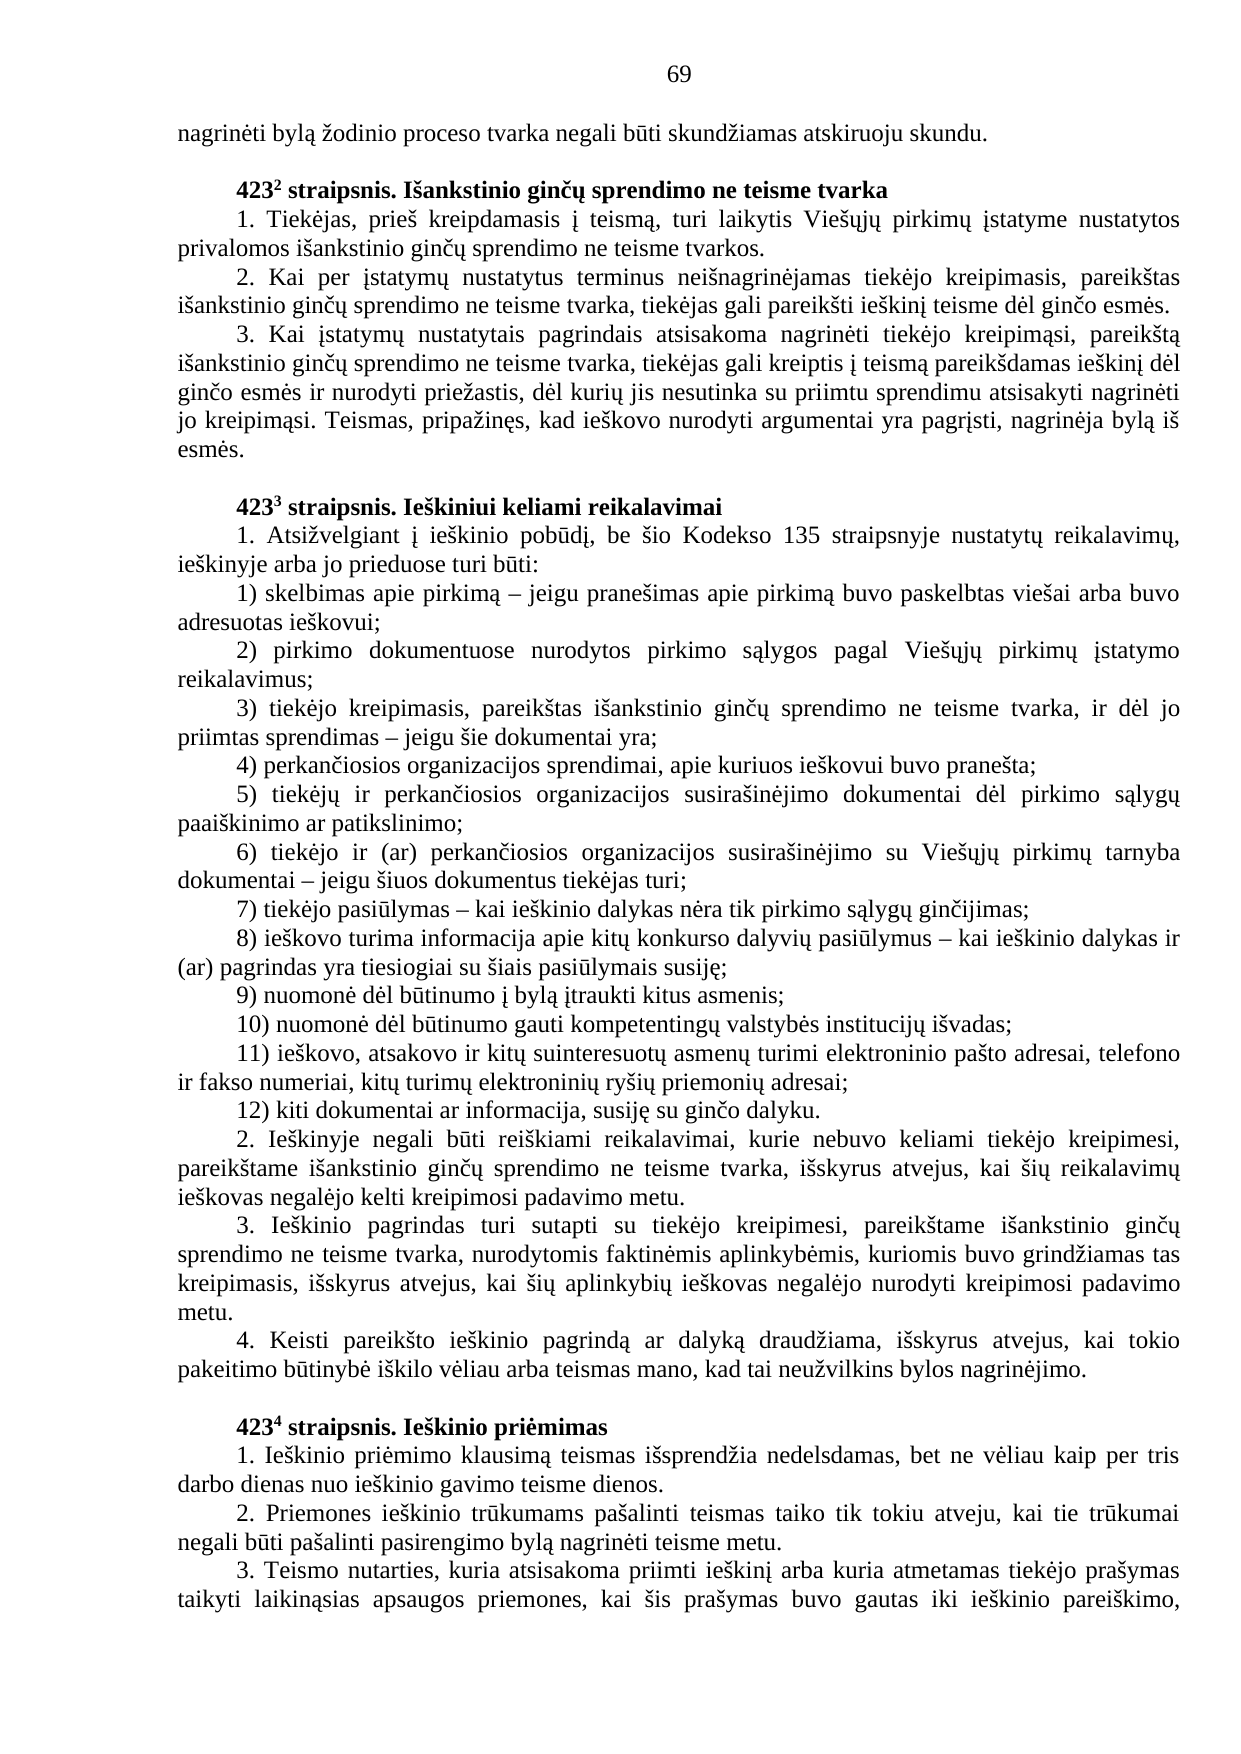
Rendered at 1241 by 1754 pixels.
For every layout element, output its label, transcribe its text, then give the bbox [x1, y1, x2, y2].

text 9) nuomonė dėl būtinumo į bylą įtraukti kitus asmenis; [177, 981, 1181, 1009]
text 4. Keisti pareikšto ieškinio pagrindą ar dalyką draudžiama, išskyrus atvejus, kai tokio pakeitimo būtinybė iškilo vėliau arba teismas mano, kad tai neužvilkins bylos nagrinėjimo. [177, 1326, 1181, 1383]
text 5) tiekėjų ir perkančiosios organizacijos susirašinėjimo dokumentai dėl pirkimo sąlygų paaiškinimo ar patikslinimo; [177, 779, 1181, 837]
text 2. Kai per įstatymų nustatytus terminus neišnagrinėjamas tiekėjo kreipimasis, pareikštas išankstinio ginčų sprendimo ne teisme tvarka, tiekėjas gali pareikšti ieškinį teisme dėl ginčo esmės. [177, 262, 1181, 319]
text 1. Tiekėjas, prieš kreipdamasis į teismą, turi laikytis Viešųjų pirkimų įstatyme nustatytos privalomos išankstinio ginčų sprendimo ne teisme tvarkos. [177, 204, 1181, 262]
text 12) kiti dokumentai ar informacija, susiję su ginčo dalyku. [177, 1096, 1181, 1124]
text 10) nuomonė dėl būtinumo gauti kompetentingų valstybės institucijų išvadas; [177, 1009, 1181, 1038]
text 3. Teismo nutarties, kuria atsisakoma priimti ieškinį arba kuria atmetamas tiekėjo prašymas taikyti laikinąsias apsaugos priemones, kai šis prašymas buvo gautas iki ieškinio pareiškimo, [177, 1556, 1181, 1613]
text 4234 straipsnis. Ieškinio priėmimas [177, 1412, 1181, 1441]
text 2) pirkimo dokumentuose nurodytos pirkimo sąlygos pagal Viešųjų pirkimų įstatymo reikalavimus; [177, 636, 1181, 693]
text 4) perkančiosios organizacijos sprendimai, apie kuriuos ieškovui buvo pranešta; [177, 751, 1181, 779]
text 3) tiekėjo kreipimasis, pareikštas išankstinio ginčų sprendimo ne teisme tvarka, ir dėl jo priimtas sprendimas – jeigu šie dokumentai yra; [177, 693, 1181, 751]
text 4233 straipsnis. Ieškiniui keliami reikalavimai [177, 492, 1181, 521]
text 1. Atsižvelgiant į ieškinio pobūdį, be šio Kodekso 135 straipsnyje nustatytų reikalavimų, ieškinyje arba jo prieduose turi būti: [177, 521, 1181, 578]
text 1. Ieškinio priėmimo klausimą teismas išsprendžia nedelsdamas, bet ne vėliau kaip per tris darbo dienas nuo ieškinio gavimo teisme dienos. [177, 1441, 1181, 1498]
text 3. Kai įstatymų nustatytais pagrindais atsisakoma nagrinėti tiekėjo kreipimąsi, pareikštą išankstinio ginčų sprendimo ne teisme tvarka, tiekėjas gali kreiptis į teismą pareikšdamas ieškinį dėl ginčo esmės ir nurodyti priežastis, dėl kurių jis nesutinka su priimtu sprendimu atsisakyti nagrinėti jo kreipimąsi. Teismas, pripažinęs, kad ieškovo nurodyti argumentai yra pagrįsti, nagrinėja bylą iš esmės. [177, 319, 1181, 463]
text 11) ieškovo, atsakovo ir kitų suinteresuotų asmenų turimi elektroninio pašto adresai, telefono ir fakso numeriai, kitų turimų elektroninių ryšių priemonių adresai; [177, 1038, 1181, 1096]
text 7) tiekėjo pasiūlymas – kai ieškinio dalykas nėra tik pirkimo sąlygų ginčijimas; [177, 894, 1181, 923]
text 4232 straipsnis. Išankstinio ginčų sprendimo ne teisme tvarka [236, 176, 1181, 204]
text 6) tiekėjo ir (ar) perkančiosios organizacijos susirašinėjimo su Viešųjų pirkimų tarnyba dokumentai – jeigu šiuos dokumentus tiekėjas turi; [177, 837, 1181, 894]
text 1) skelbimas apie pirkimą – jeigu pranešimas apie pirkimą buvo paskelbtas viešai arba buvo adresuotas ieškovui; [177, 578, 1181, 636]
text 2. Ieškinyje negali būti reiškiami reikalavimai, kurie nebuvo keliami tiekėjo kreipimesi, pareikštame išankstinio ginčų sprendimo ne teisme tvarka, išskyrus atvejus, kai šių reikalavimų ieškovas negalėjo kelti kreipimosi padavimo metu. [177, 1124, 1181, 1211]
text 3. Ieškinio pagrindas turi sutapti su tiekėjo kreipimesi, pareikštame išankstinio ginčų sprendimo ne teisme tvarka, nurodytomis faktinėmis aplinkybėmis, kuriomis buvo grindžiamas tas kreipimasis, išskyrus atvejus, kai šių aplinkybių ieškovas negalėjo nurodyti kreipimosi padavimo metu. [177, 1211, 1181, 1326]
text 8) ieškovo turima informacija apie kitų konkurso dalyvių pasiūlymus – kai ieškinio dalykas ir (ar) pagrindas yra tiesiogiai su šiais pasiūlymais susiję; [177, 923, 1181, 981]
text 2. Priemones ieškinio trūkumams pašalinti teismas taiko tik tokiu atveju, kai tie trūkumai negali būti pašalinti pasirengimo bylą nagrinėti teisme metu. [177, 1498, 1181, 1556]
text nagrinėti bylą žodinio proceso tvarka negali būti skundžiamas atskiruoju skundu. [177, 118, 1181, 147]
